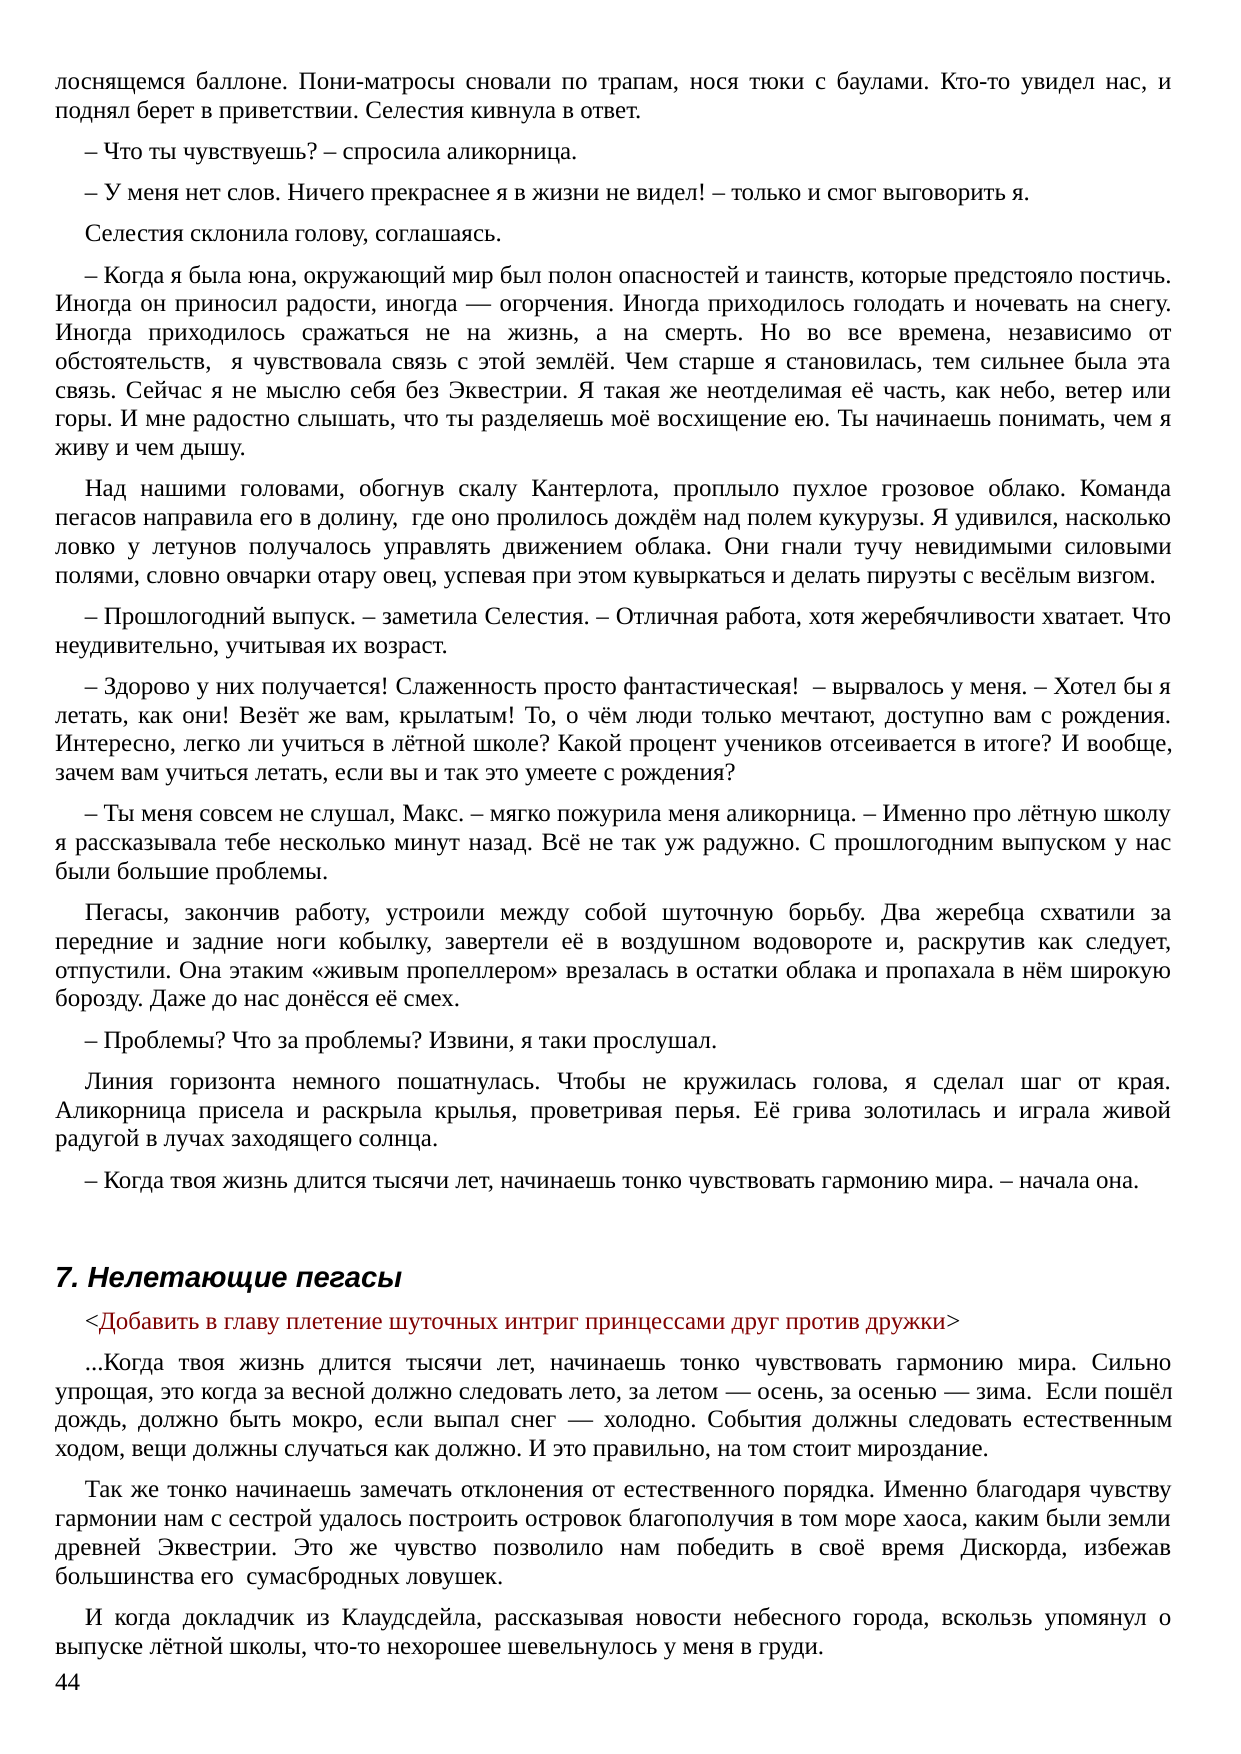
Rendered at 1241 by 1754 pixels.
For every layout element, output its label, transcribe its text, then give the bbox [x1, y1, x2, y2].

subtitle 7. Нелетающие пегасы [55, 1260, 1173, 1293]
text – Что ты чувствуешь? – спросила аликорница. [55, 136, 1173, 165]
text лоснящемся баллоне. Пони-матросы сновали по трапам, нося тюки с баулами. Кто-то увидел нас, и поднял берет в приветствии. Селестия кивнула в ответ. [55, 66, 1173, 123]
text – Проблемы? Что за проблемы? Извини, я таки прослушал. [55, 1025, 1173, 1053]
text Селестия склонила голову, соглашаясь. [55, 218, 1173, 247]
text – Ты меня совсем не слушал, Макс. – мягко пожурила меня аликорница. – Именно про лётную школу я рассказывала тебе несколько минут назад. Всё не так уж радужно. С прошлогодним выпуском у нас были большие проблемы. [55, 798, 1173, 885]
text ...Когда твоя жизнь длится тысячи лет, начинаешь тонко чувствовать гармонию мира. Сильно упрощая, это когда за весной должно следовать лето, за летом — осень, за осенью — зима. Если пошёл дождь, должно быть мокро, если выпал снег — холодно. События должны следовать естественным ходом, вещи должны случаться как должно. И это правильно, на том стоит мироздание. [55, 1347, 1173, 1462]
text <Добавить в главу плетение шуточных интриг принцессами друг против дружки> [55, 1306, 1173, 1334]
text И когда докладчик из Клаудсдейла, рассказывая новости небесного города, вскользь упомянул о выпуске лётной школы, что-то нехорошее шевельнулось у меня в груди. [55, 1602, 1173, 1659]
text Над нашими головами, обогнув скалу Кантерлота, проплыло пухлое грозовое облако. Команда пегасов направила его в долину, где оно пролилось дождём над полем кукурузы. Я удивился, насколько ловко у летунов получалось управлять движением облака. Они гнали тучу невидимыми силовыми полями, словно овчарки отару овец, успевая при этом кувыркаться и делать пируэты с весёлым визгом. [55, 473, 1173, 588]
text – Прошлогодний выпуск. – заметила Селестия. – Отличная работа, хотя жеребячливости хватает. Что неудивительно, учитывая их возраст. [55, 601, 1173, 658]
text – У меня нет слов. Ничего прекраснее я в жизни не видел! – только и смог выговорить я. [55, 177, 1173, 206]
text – Здорово у них получается! Слаженность просто фантастическая! – вырвалось у меня. – Хотел бы я летать, как они! Везёт же вам, крылатым! То, о чём люди только мечтают, доступно вам с рождения. Интересно, легко ли учиться в лётной школе? Какой процент учеников отсеивается в итоге? И вообще, зачем вам учиться летать, если вы и так это умеете с рождения? [55, 671, 1173, 786]
text Пегасы, закончив работу, устроили между собой шуточную борьбу. Два жеребца схватили за передние и задние ноги кобылку, завертели её в воздушном водовороте и, раскрутив как следует, отпустили. Она этаким «живым пропеллером» врезалась в остатки облака и пропахала в нём широкую борозду. Даже до нас донёсся её смех. [55, 897, 1173, 1012]
text – Когда я была юна, окружающий мир был полон опасностей и таинств, которые предстояло постичь. Иногда он приносил радости, иногда — огорчения. Иногда приходилось голодать и ночевать на снегу. Иногда приходилось сражаться не на жизнь, а на смерть. Но во все времена, независимо от обстоятельств, я чувствовала связь с этой землёй. Чем старше я становилась, тем сильнее была эта связь. Сейчас я не мыслю себя без Эквестрии. Я такая же неотделимая её часть, как небо, ветер или горы. И мне радостно слышать, что ты разделяешь моё восхищение ею. Ты начинаешь понимать, чем я живу и чем дышу. [55, 260, 1173, 461]
text Линия горизонта немного пошатнулась. Чтобы не кружилась голова, я сделал шаг от края. Аликорница присела и раскрыла крылья, проветривая перья. Её грива золотилась и играла живой радугой в лучах заходящего солнца. [55, 1066, 1173, 1152]
text – Когда твоя жизнь длится тысячи лет, начинаешь тонко чувствовать гармонию мира. – начала она. [55, 1165, 1173, 1193]
text Так же тонко начинаешь замечать отклонения от естественного порядка. Именно благодаря чувству гармонии нам с сестрой удалось построить островок благополучия в том море хаоса, каким были земли древней Эквестрии. Это же чувство позволило нам победить в своё время Дискорда, избежав большинства его сумасбродных ловушек. [55, 1474, 1173, 1589]
